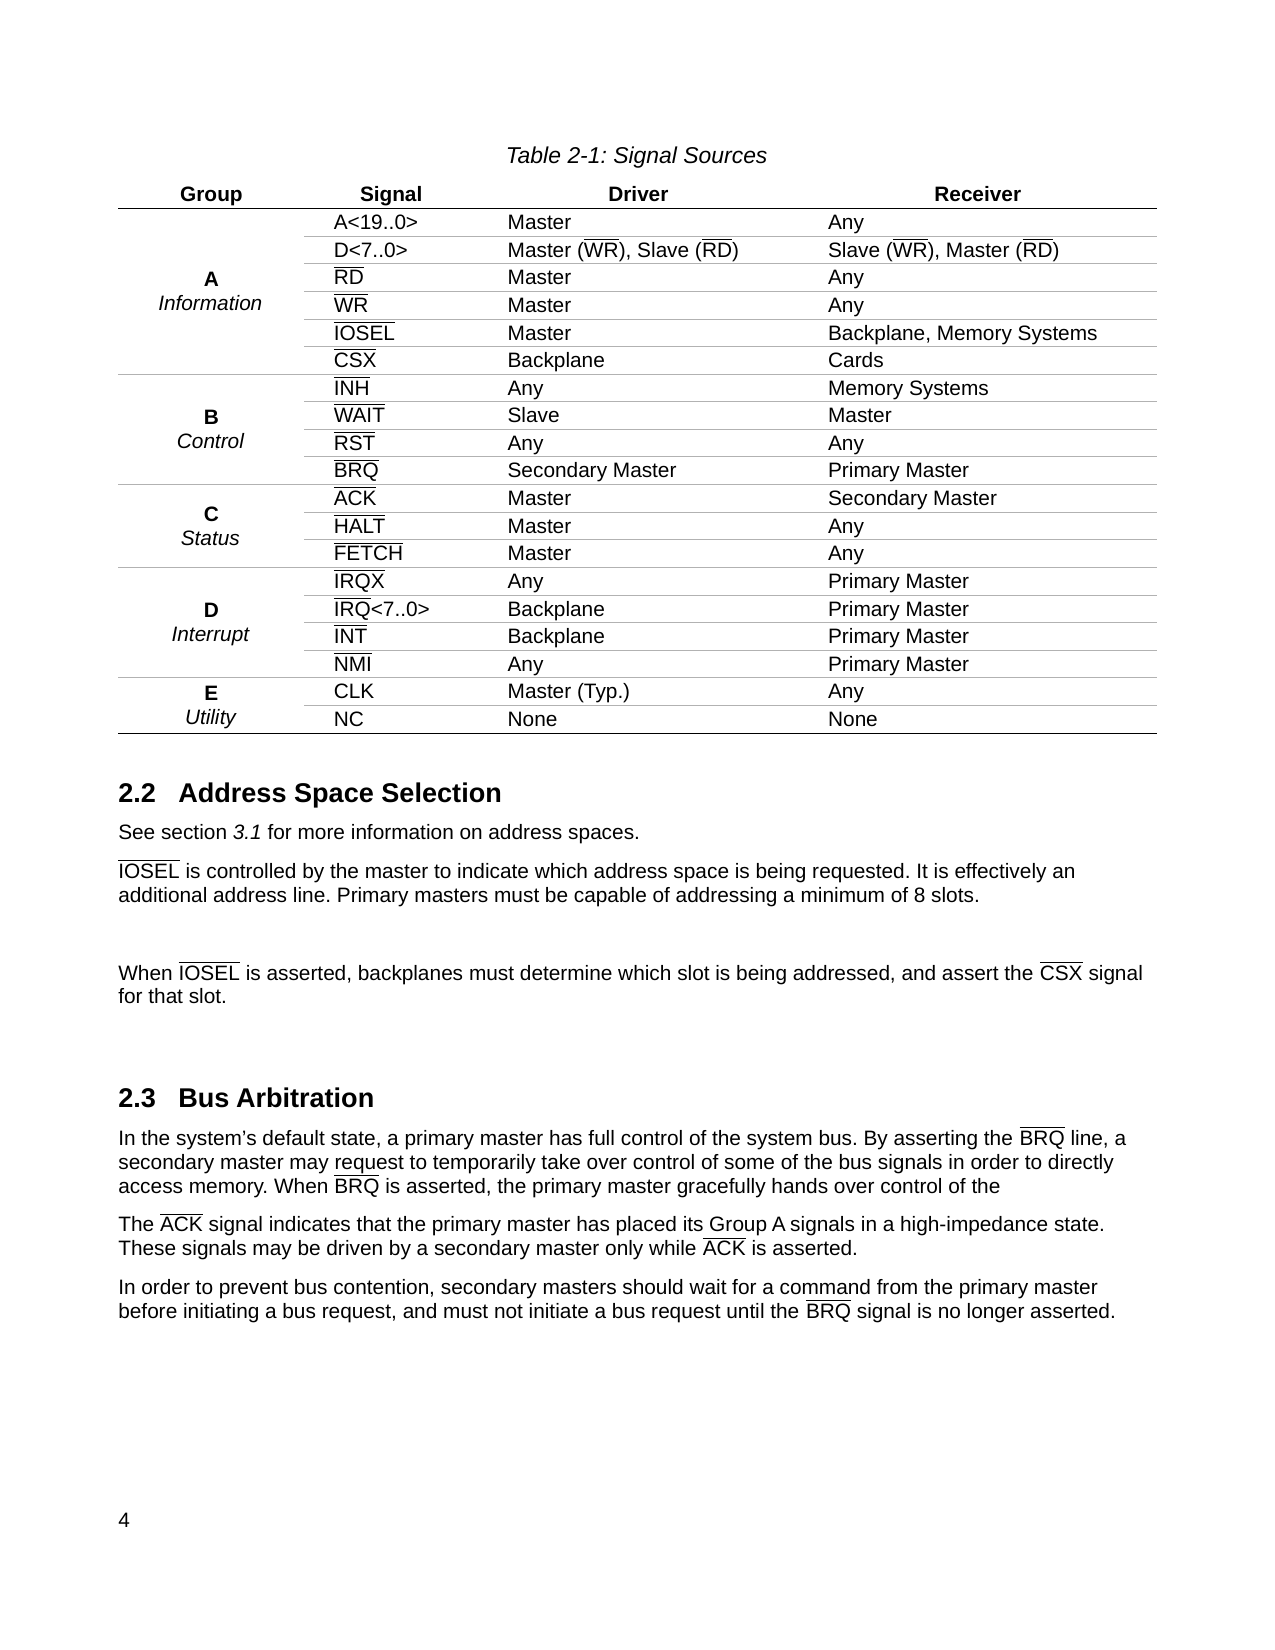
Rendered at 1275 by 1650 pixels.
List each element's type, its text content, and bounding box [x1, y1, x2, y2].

table_cell WR [304, 292, 478, 318]
table_cell Master [478, 292, 798, 318]
table_cell Slave [478, 402, 798, 429]
table_cell NC [304, 706, 478, 732]
table_cell FETCH [304, 540, 478, 567]
table_cell INT [304, 623, 478, 650]
table_cell Secondary Master [478, 457, 798, 484]
table_cell HALT [304, 513, 478, 539]
table_cell Master [478, 209, 798, 236]
table_cell Slave (WR), Master (RD) [798, 237, 1157, 263]
table_header Group [118, 181, 304, 208]
table_cell CSX [304, 347, 478, 374]
text See section 3.1 for more information on address spaces. [118, 820, 1157, 844]
table_cell CLK [304, 678, 478, 705]
table_cell Any [478, 375, 798, 401]
text In order to prevent bus contention, secondary masters should wait for a command from the primary master before initiating a bus request, and must not initiate a bus request until the BRQ signal is no longer asserted. [118, 1275, 1157, 1323]
table_cell Master [478, 540, 798, 567]
table_cell Any [478, 568, 798, 594]
table_cell Master [478, 264, 798, 291]
table_cell Master (Typ.) [478, 678, 798, 705]
table_cell Any [798, 430, 1157, 456]
subtitle Bus Arbitration [118, 1082, 1157, 1114]
table_cell A Information [118, 209, 304, 374]
table_cell D Interrupt [118, 568, 304, 677]
table_cell Backplane [478, 347, 798, 374]
table_header Receiver [798, 181, 1157, 208]
table_cell Master (WR), Slave (RD) [478, 237, 798, 263]
table_cell Master [478, 320, 798, 346]
table_cell IRQX [304, 568, 478, 594]
table_cell RST [304, 430, 478, 456]
text When IOSEL is asserted, backplanes must determine which slot is being addressed, and assert the CSX signal for that slot. [118, 960, 1157, 1008]
table_cell Master [478, 513, 798, 539]
text Table 2-1: Signal Sources [118, 142, 1157, 168]
table_cell A<19..0> [304, 209, 478, 236]
table_cell Any [798, 513, 1157, 539]
text IOSEL is controlled by the master to indicate which address space is being requested. It is effectively an additional address line. Primary masters must be capable of addressing a minimum of 8 slots. [118, 859, 1157, 907]
table_cell Backplane [478, 623, 798, 650]
table_cell Memory Systems [798, 375, 1157, 401]
table_cell Any [798, 540, 1157, 567]
table_cell Secondary Master [798, 485, 1157, 512]
table_cell E Utility [118, 678, 304, 732]
table_cell D<7..0> [304, 237, 478, 263]
table_cell BRQ [304, 457, 478, 484]
table_cell Primary Master [798, 457, 1157, 484]
table_cell Any [478, 651, 798, 677]
table_cell Backplane [478, 596, 798, 622]
table_cell Any [798, 209, 1157, 236]
table_cell Primary Master [798, 651, 1157, 677]
table_cell None [478, 706, 798, 732]
table_cell NMI [304, 651, 478, 677]
table_cell B Control [118, 375, 304, 484]
table_cell Master [798, 402, 1157, 429]
table_cell Master [478, 485, 798, 512]
table_cell RD [304, 264, 478, 291]
table_cell C Status [118, 485, 304, 567]
table_cell Any [798, 264, 1157, 291]
table_cell None [798, 706, 1157, 732]
table_cell Any [798, 678, 1157, 705]
table_cell IRQ<7..0> [304, 596, 478, 622]
table_cell INH [304, 375, 478, 401]
text In the system’s default state, a primary master has full control of the system bus. By asserting the BRQ line, a secondary master may request to temporarily take over control of some of the bus signals in order to directly access memory. When BRQ is asserted, the primary master gracefully hands over control of the [118, 1126, 1157, 1197]
table_cell Cards [798, 347, 1157, 374]
table_cell Primary Master [798, 623, 1157, 650]
text The ACK signal indicates that the primary master has placed its Group A signals in a high-impedance state. These signals may be driven by a secondary master only while ACK is asserted. [118, 1212, 1157, 1260]
table_cell Any [478, 430, 798, 456]
table_cell Backplane, Memory Systems [798, 320, 1157, 346]
table_cell Primary Master [798, 596, 1157, 622]
table_cell WAIT [304, 402, 478, 429]
table_header Driver [478, 181, 798, 208]
table_header Signal [304, 181, 478, 208]
table_cell Primary Master [798, 568, 1157, 594]
table_cell Any [798, 292, 1157, 318]
table_cell IOSEL [304, 320, 478, 346]
subtitle Address Space Selection [118, 777, 1157, 808]
table_cell ACK [304, 485, 478, 512]
